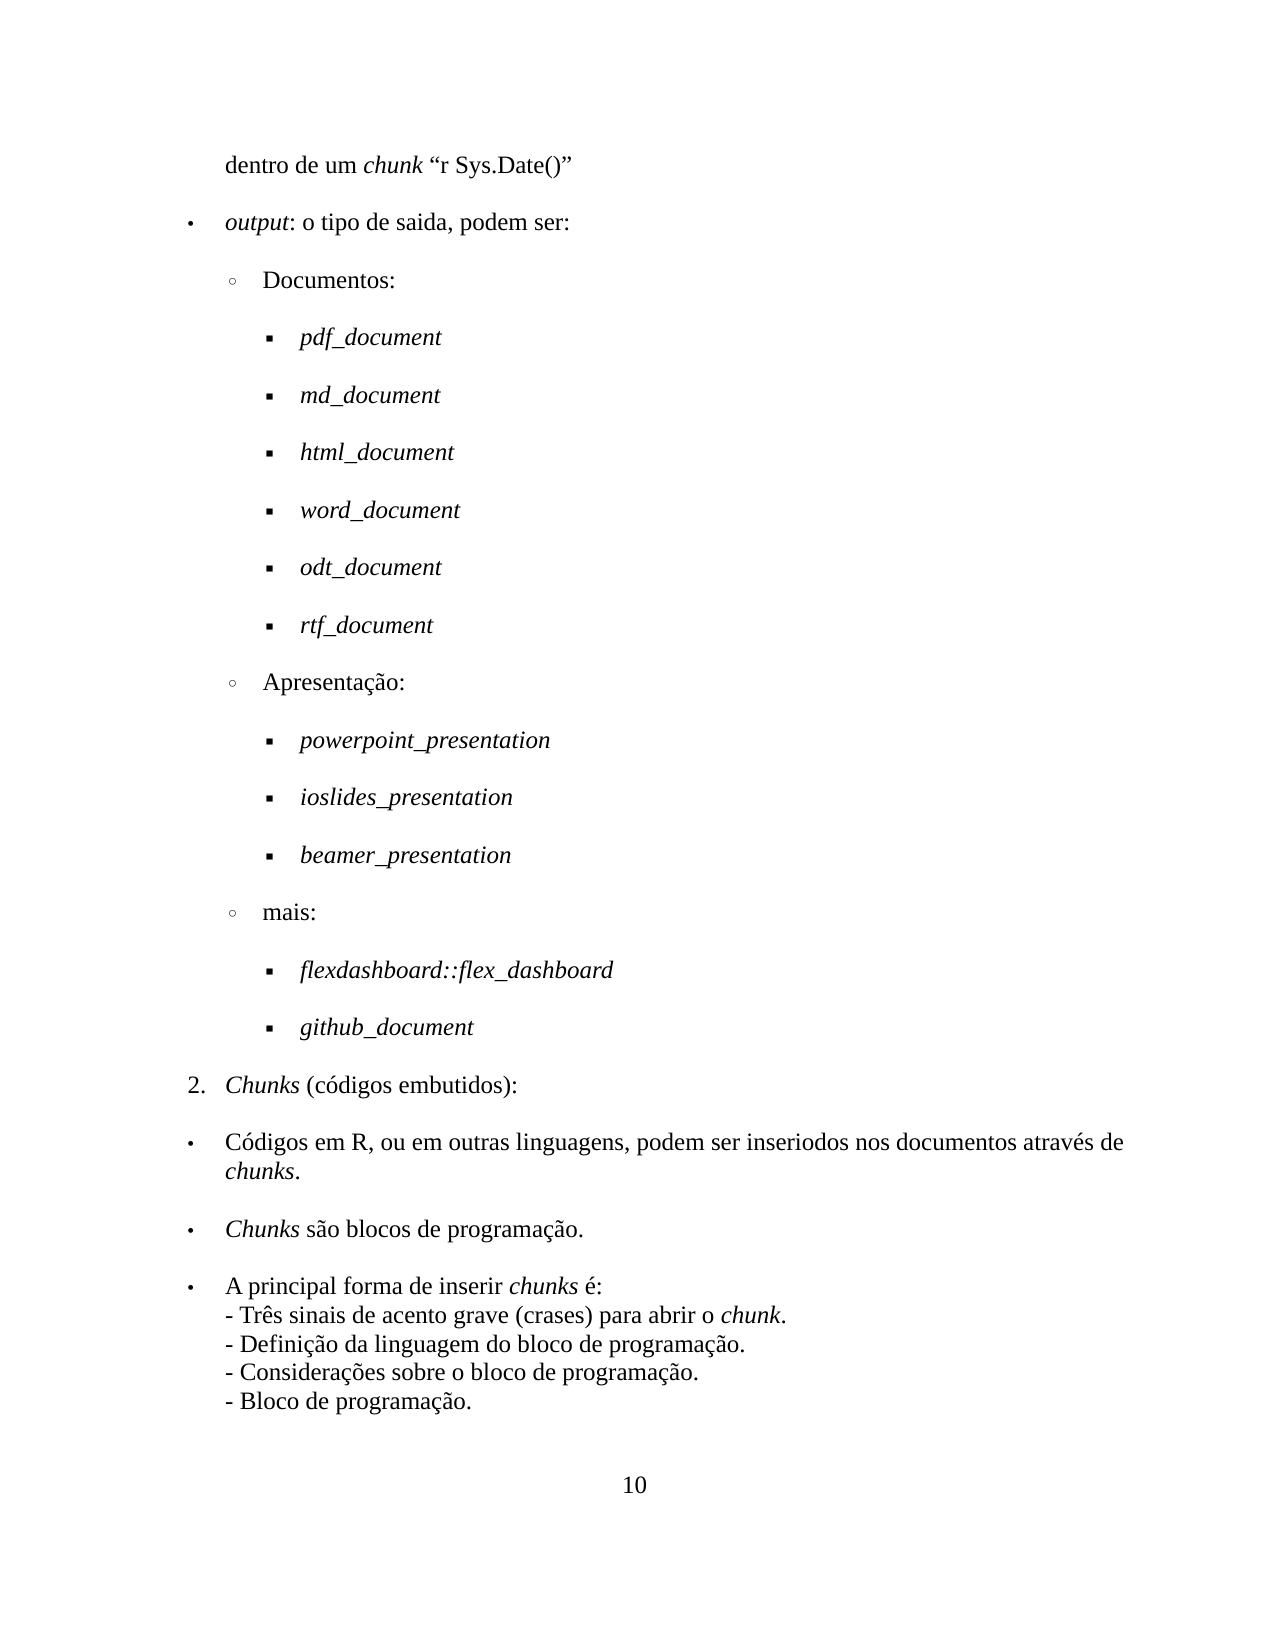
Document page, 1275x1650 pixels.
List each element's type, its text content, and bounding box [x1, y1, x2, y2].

list odt_document [262, 552, 1125, 610]
list ioslides_presentation [262, 782, 1125, 840]
list output: o tipo de saida, podem ser: [187, 207, 1125, 265]
list word_document [262, 495, 1125, 552]
list Chunks (códigos embutidos): [187, 1070, 1125, 1127]
list Apresentação: [225, 667, 1125, 725]
list md_document [262, 380, 1125, 437]
list beamer_presentation [262, 840, 1125, 897]
list pdf_document [262, 322, 1125, 380]
list A principal forma de inserir chunks é: - Três sinais de acento grave (crases) para abrir o chunk. - Definição da linguagem do bloco de programação. - Considerações sobre o bloco de programação. - Bloco de programação. [187, 1271, 1125, 1415]
list mais: [225, 897, 1125, 955]
list github_document [262, 1012, 1125, 1070]
list flexdashboard::flex_dashboard [262, 955, 1125, 1012]
list Códigos em R, ou em outras linguagens, podem ser inseriodos nos documentos através de chunks. [187, 1127, 1125, 1214]
list Chunks são blocos de programação. [187, 1214, 1125, 1271]
list html_document [262, 437, 1125, 495]
list powerpoint_presentation [262, 725, 1125, 782]
list dentro de um chunk “r Sys.Date()” [187, 150, 1125, 207]
list Documentos: [225, 265, 1125, 322]
list rtf_document [262, 610, 1125, 667]
